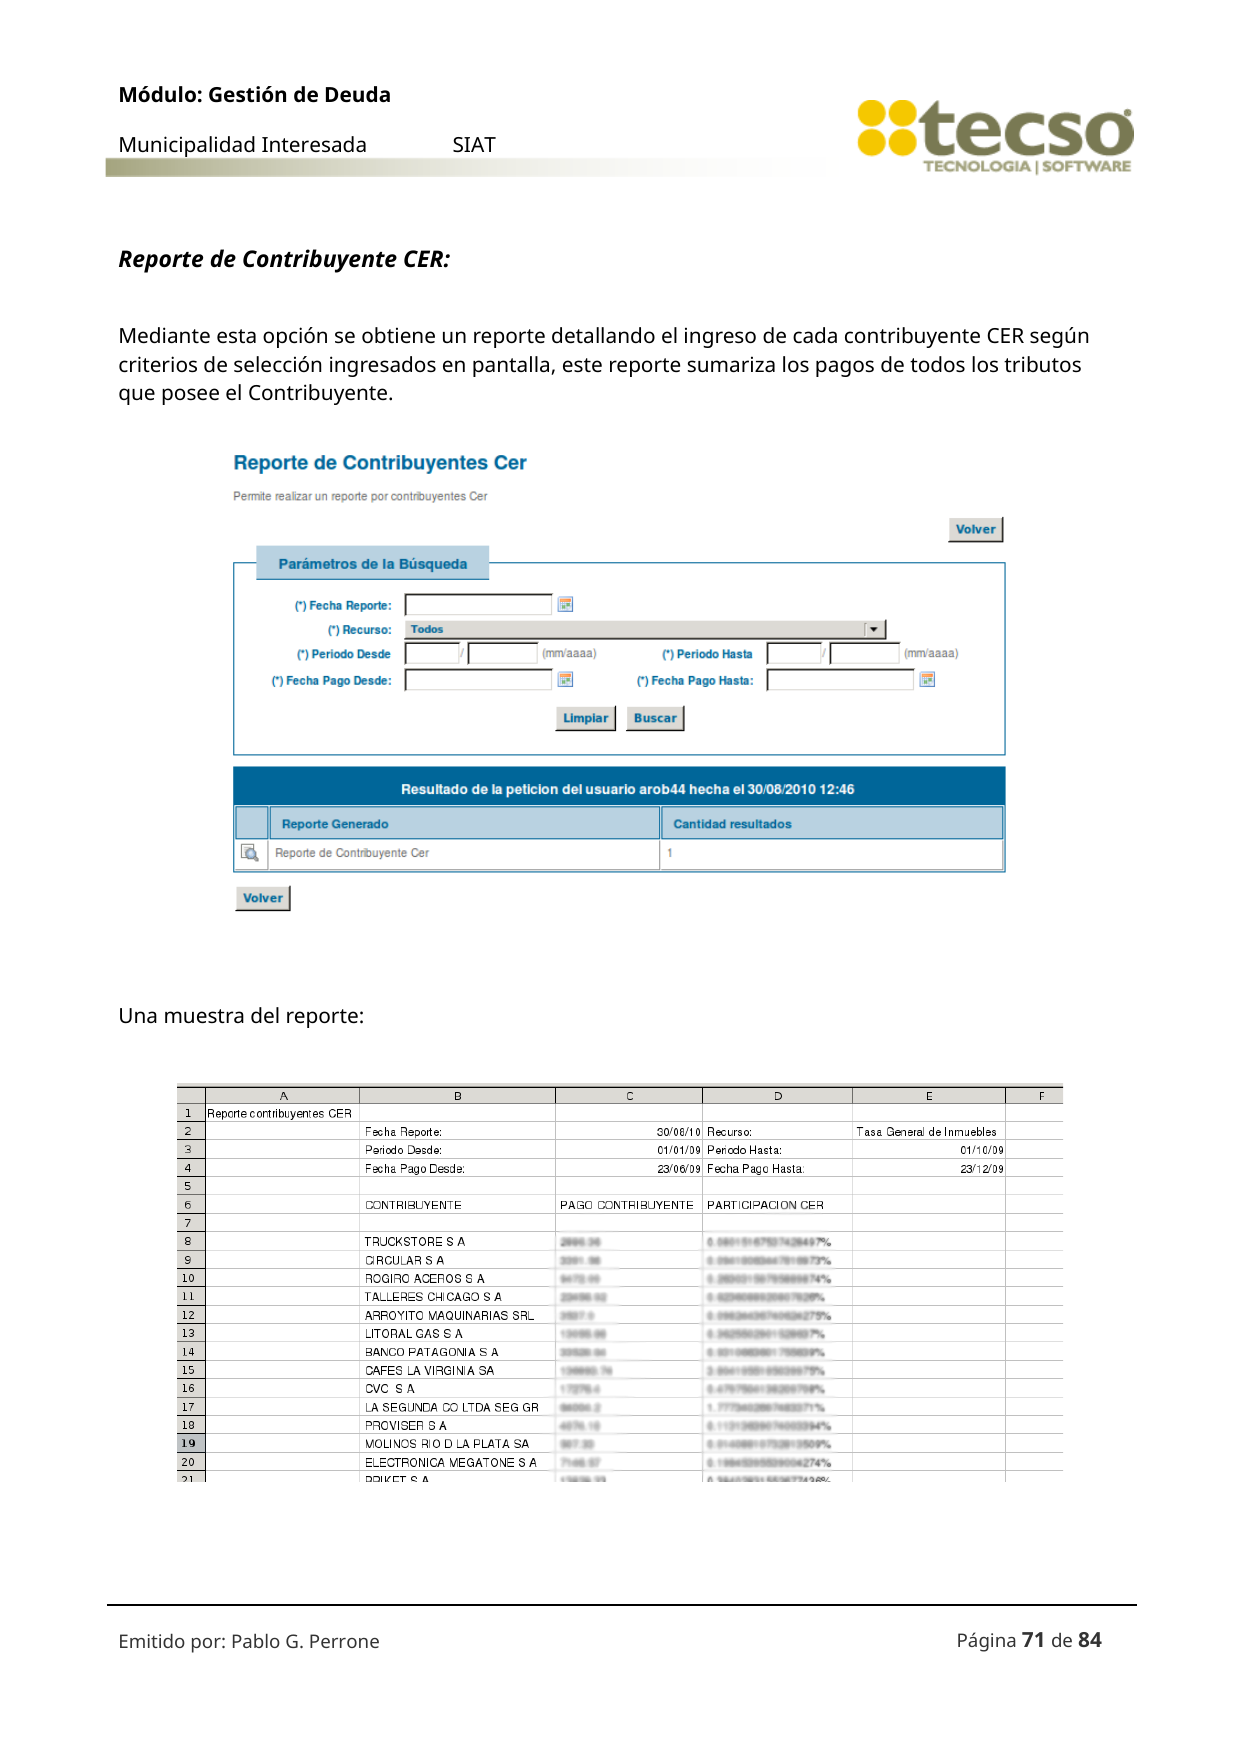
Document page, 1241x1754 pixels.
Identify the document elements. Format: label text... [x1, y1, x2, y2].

text Una muestra del reporte: [118, 1001, 1122, 1030]
picture [220, 443, 1020, 920]
picture [177, 1083, 1064, 1482]
subtitle Reporte de Contribuyente CER: [118, 243, 1122, 274]
picture [105, 100, 1134, 177]
text Mediante esta opción se obtiene un reporte detallando el ingreso de cada contribuyente CER según criterios de selección ingresados en pantalla, este reporte sumariza los pagos de todos los tributos que posee el Contribuyente. [118, 321, 1122, 407]
